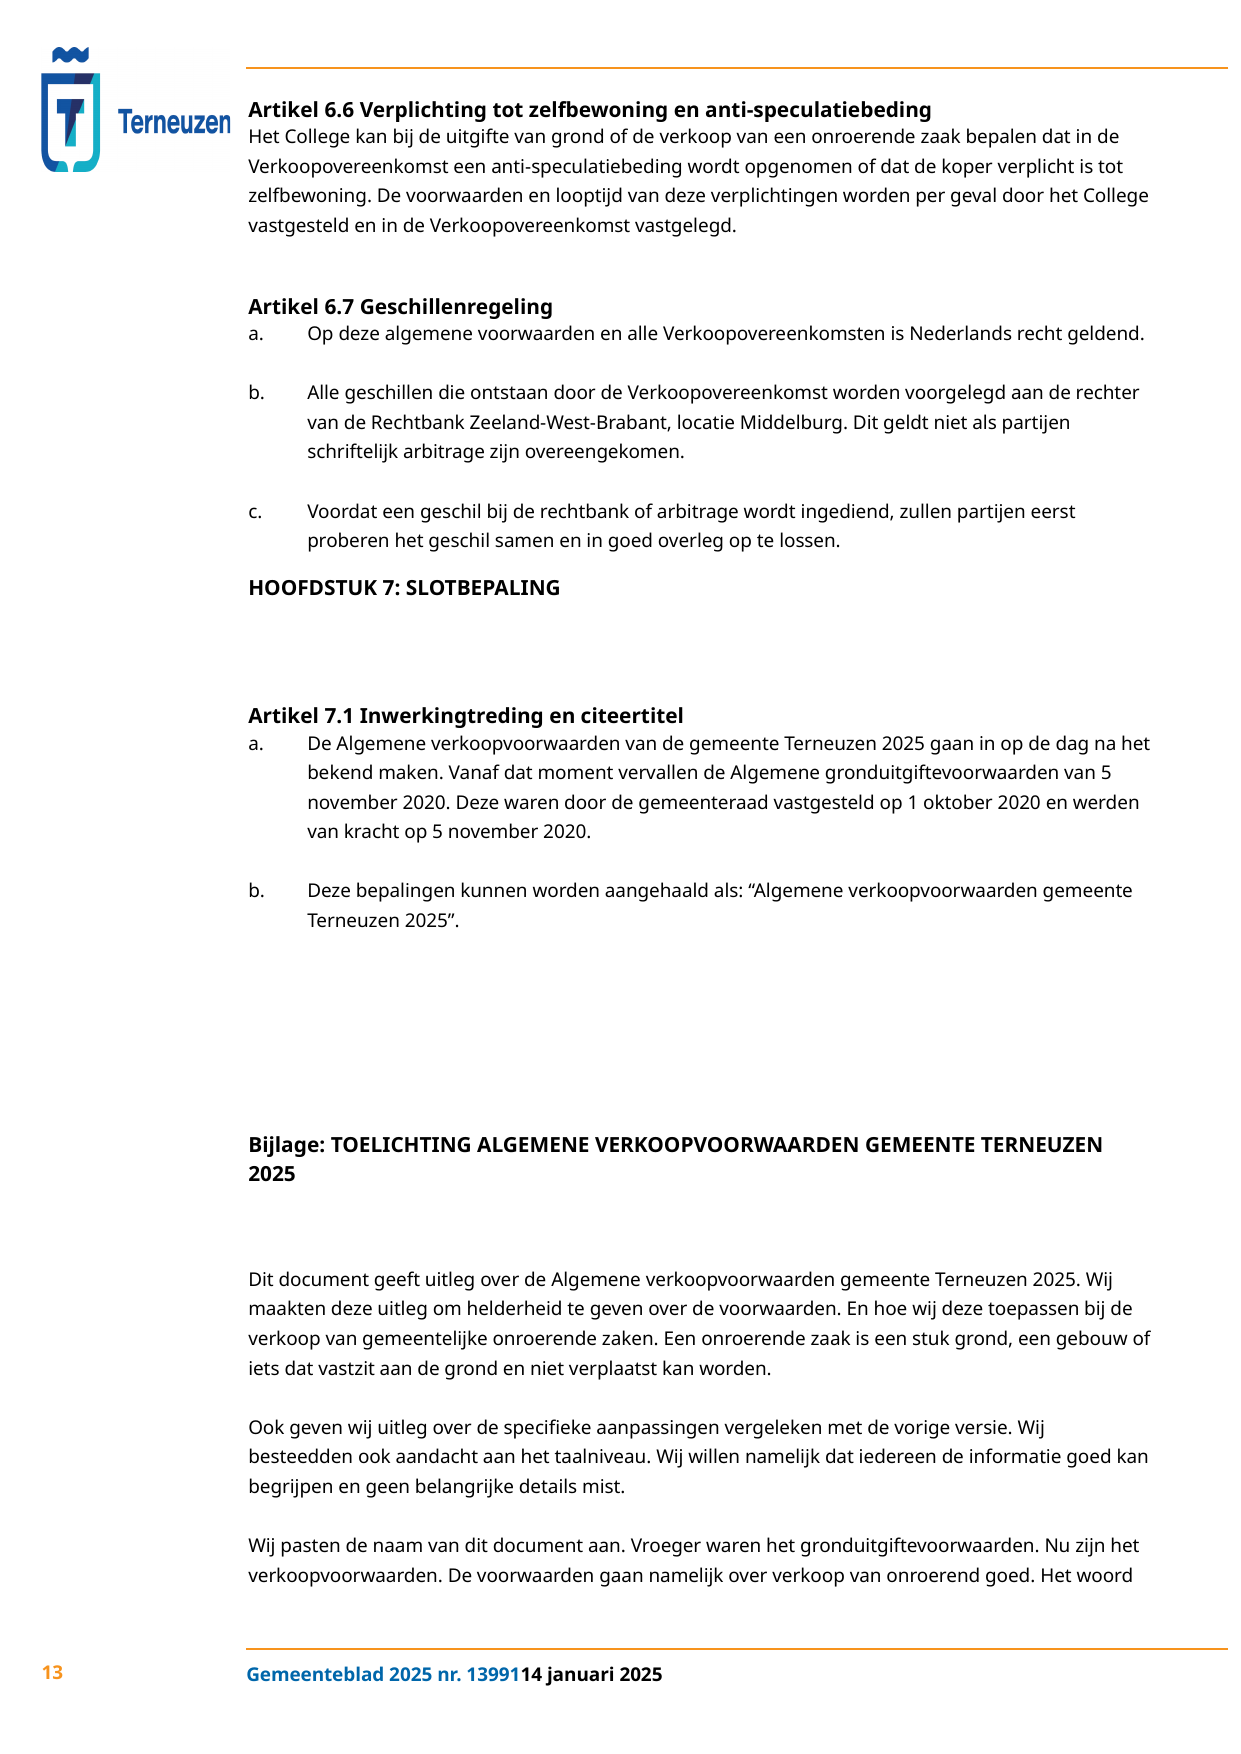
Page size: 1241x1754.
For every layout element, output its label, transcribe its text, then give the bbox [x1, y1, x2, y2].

text Artikel 6.7 Geschillenregeling [248, 292, 1152, 320]
text HOOFDSTUK 7: SLOTBEPALING [248, 573, 1152, 602]
text Het College kan bij de uitgifte van grond of de verkoop van een onroerende zaak bepalen dat in de Verkoopovereenkomst een anti-speculatiebeding wordt opgenomen of dat de koper verplicht is tot zelfbewoning. De voorwaarden en looptijd van deze verplichtingen worden per geval door het College vastgesteld en in de Verkoopovereenkomst vastgelegd. [248, 123, 1152, 238]
list Op deze algemene voorwaarden en alle Verkoopovereenkomsten is Nederlands recht geldend. [248, 320, 1152, 346]
text Wij pasten de naam van dit document aan. Vroeger waren het gronduitgiftevoorwaarden. Nu zijn het verkoopvoorwaarden. De voorwaarden gaan namelijk over verkoop van onroerend goed. Het woord [248, 1532, 1152, 1588]
text Bijlage: TOELICHTING ALGEMENE VERKOOPVOORWAARDEN GEMEENTE TERNEUZEN 2025 [248, 1130, 1152, 1187]
text Ook geven wij uitleg over de specifieke aanpassingen vergeleken met de vorige versie. Wij besteedden ook aandacht aan het taalniveau. Wij willen namelijk dat iedereen de informatie goed kan begrijpen en geen belangrijke details mist. [248, 1414, 1152, 1499]
text Artikel 7.1 Inwerkingtreding en citeertitel [248, 701, 1152, 730]
text Dit document geeft uitleg over de Algemene verkoopvoorwaarden gemeente Terneuzen 2025. Wij maakten deze uitleg om helderheid te geven over de voorwaarden. En hoe wij deze toepassen bij de verkoop van gemeentelijke onroerende zaken. Een onroerende zaak is een stuk grond, een gebouw of iets dat vastzit aan de grond en niet verplaatst kan worden. [248, 1266, 1152, 1381]
list Deze bepalingen kunnen worden aangehaald als: “Algemene verkoopvoorwaarden gemeente Terneuzen 2025”. [248, 878, 1152, 933]
text Artikel 6.6 Verplichting tot zelfbewoning en anti-speculatiebeding [248, 95, 1152, 123]
list Voordat een geschil bij de rechtbank of arbitrage wordt ingediend, zullen partijen eerst proberen het geschil samen en in goed overleg op te lossen. [248, 498, 1152, 553]
list De Algemene verkoopvoorwaarden van de gemeente Terneuzen 2025 gaan in op de dag na het bekend maken. Vanaf dat moment vervallen de Algemene gronduitgiftevoorwaarden van 5 november 2020. Deze waren door de gemeenteraad vastgesteld op 1 oktober 2020 en werden van kracht op 5 november 2020. [248, 730, 1152, 844]
list Alle geschillen die ontstaan door de Verkoopovereenkomst worden voorgelegd aan de rechter van de Rechtbank Zeeland-West-Brabant, locatie Middelburg. Dit geldt niet als partijen schriftelijk arbitrage zijn overeengekomen. [248, 379, 1152, 464]
picture [41, 47, 231, 172]
